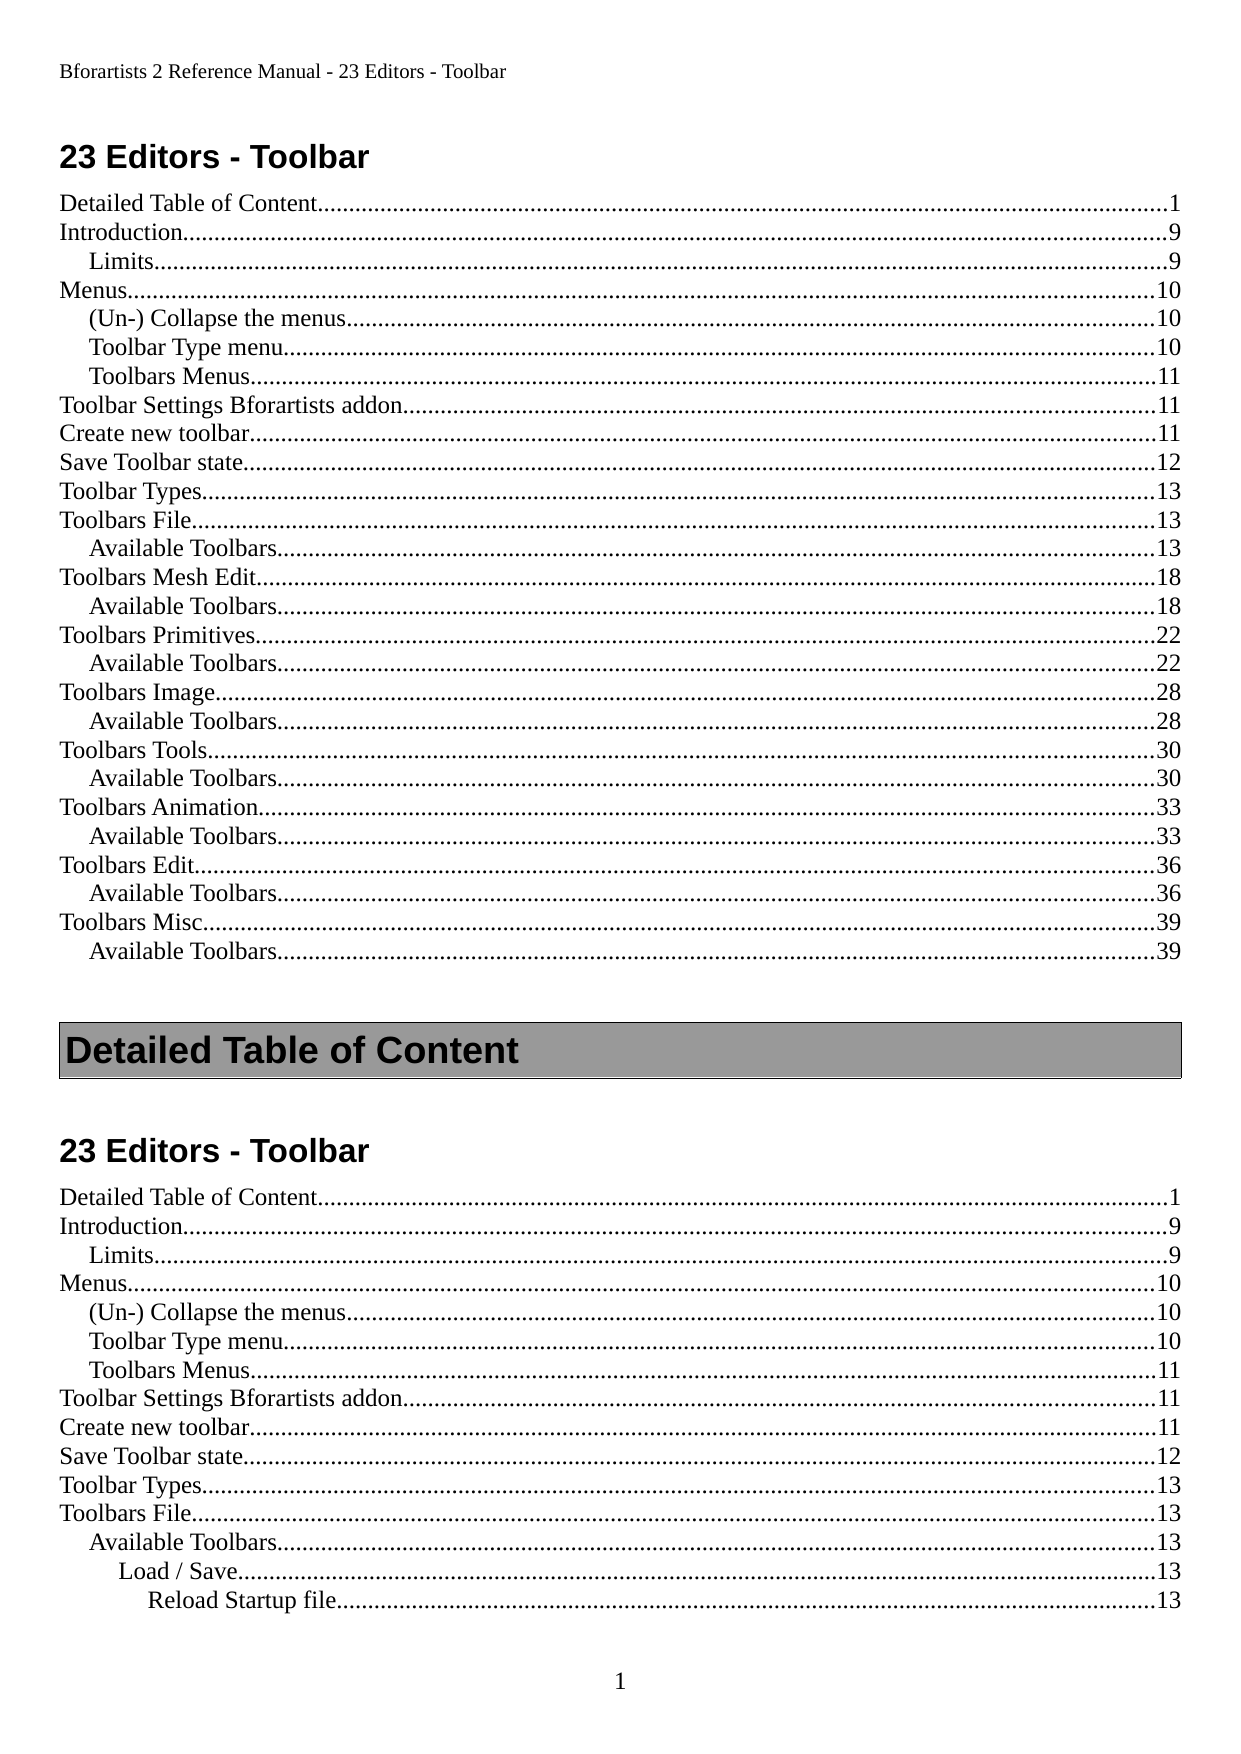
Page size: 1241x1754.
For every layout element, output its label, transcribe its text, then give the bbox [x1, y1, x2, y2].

subtitle 23 Editors - Toolbar [59, 138, 1181, 176]
text Toolbars Misc 39 [59, 907, 1181, 936]
text Available Toolbars 22 [88, 648, 1181, 677]
text Toolbars Animation 33 [59, 792, 1181, 821]
text Toolbars Tools 30 [59, 735, 1181, 763]
text Menus 10 [59, 275, 1181, 303]
text Create new toolbar 11 [59, 1412, 1181, 1441]
text Available Toolbars 28 [88, 706, 1181, 735]
text Save Toolbar state 12 [59, 447, 1181, 476]
text Toolbars File 13 [59, 505, 1181, 533]
text Create new toolbar 11 [59, 418, 1181, 447]
text Toolbars File 13 [59, 1498, 1181, 1527]
text Available Toolbars 30 [88, 763, 1181, 792]
text Available Toolbars 39 [88, 936, 1181, 965]
text (Un-) Collapse the menus 10 [88, 1297, 1181, 1326]
text Reload Startup file 13 [147, 1585, 1181, 1613]
text Available Toolbars 33 [88, 821, 1181, 850]
text Limits 9 [88, 246, 1181, 275]
text Toolbars Image 28 [59, 677, 1181, 706]
text Toolbar Settings Bforartists addon 11 [59, 390, 1181, 418]
text Menus 10 [59, 1268, 1181, 1297]
text Toolbars Mesh Edit 18 [59, 562, 1181, 591]
text Load / Save 13 [118, 1556, 1181, 1585]
text Toolbars Menus 11 [88, 361, 1181, 390]
text Toolbar Type menu 10 [88, 332, 1181, 361]
text Toolbar Type menu 10 [88, 1326, 1181, 1355]
text Detailed Table of Content 1 [59, 188, 1181, 217]
text Introduction 9 [59, 217, 1181, 246]
text Toolbars Primitives 22 [59, 620, 1181, 648]
text Limits 9 [88, 1240, 1181, 1268]
text Save Toolbar state 12 [59, 1441, 1181, 1470]
subtitle 23 Editors - Toolbar [59, 1131, 1181, 1170]
text Toolbar Types 13 [59, 476, 1181, 505]
table_header Detailed Table of Content [60, 1023, 1181, 1077]
text Available Toolbars 13 [88, 1527, 1181, 1556]
text Toolbars Menus 11 [88, 1355, 1181, 1383]
text Introduction 9 [59, 1211, 1181, 1240]
text (Un-) Collapse the menus 10 [88, 303, 1181, 332]
text Available Toolbars 13 [88, 533, 1181, 562]
text Toolbar Settings Bforartists addon 11 [59, 1383, 1181, 1412]
text Detailed Table of Content 1 [59, 1182, 1181, 1211]
text Available Toolbars 18 [88, 591, 1181, 620]
text Toolbar Types 13 [59, 1470, 1181, 1498]
text Toolbars Edit 36 [59, 850, 1181, 878]
text Available Toolbars 36 [88, 878, 1181, 907]
